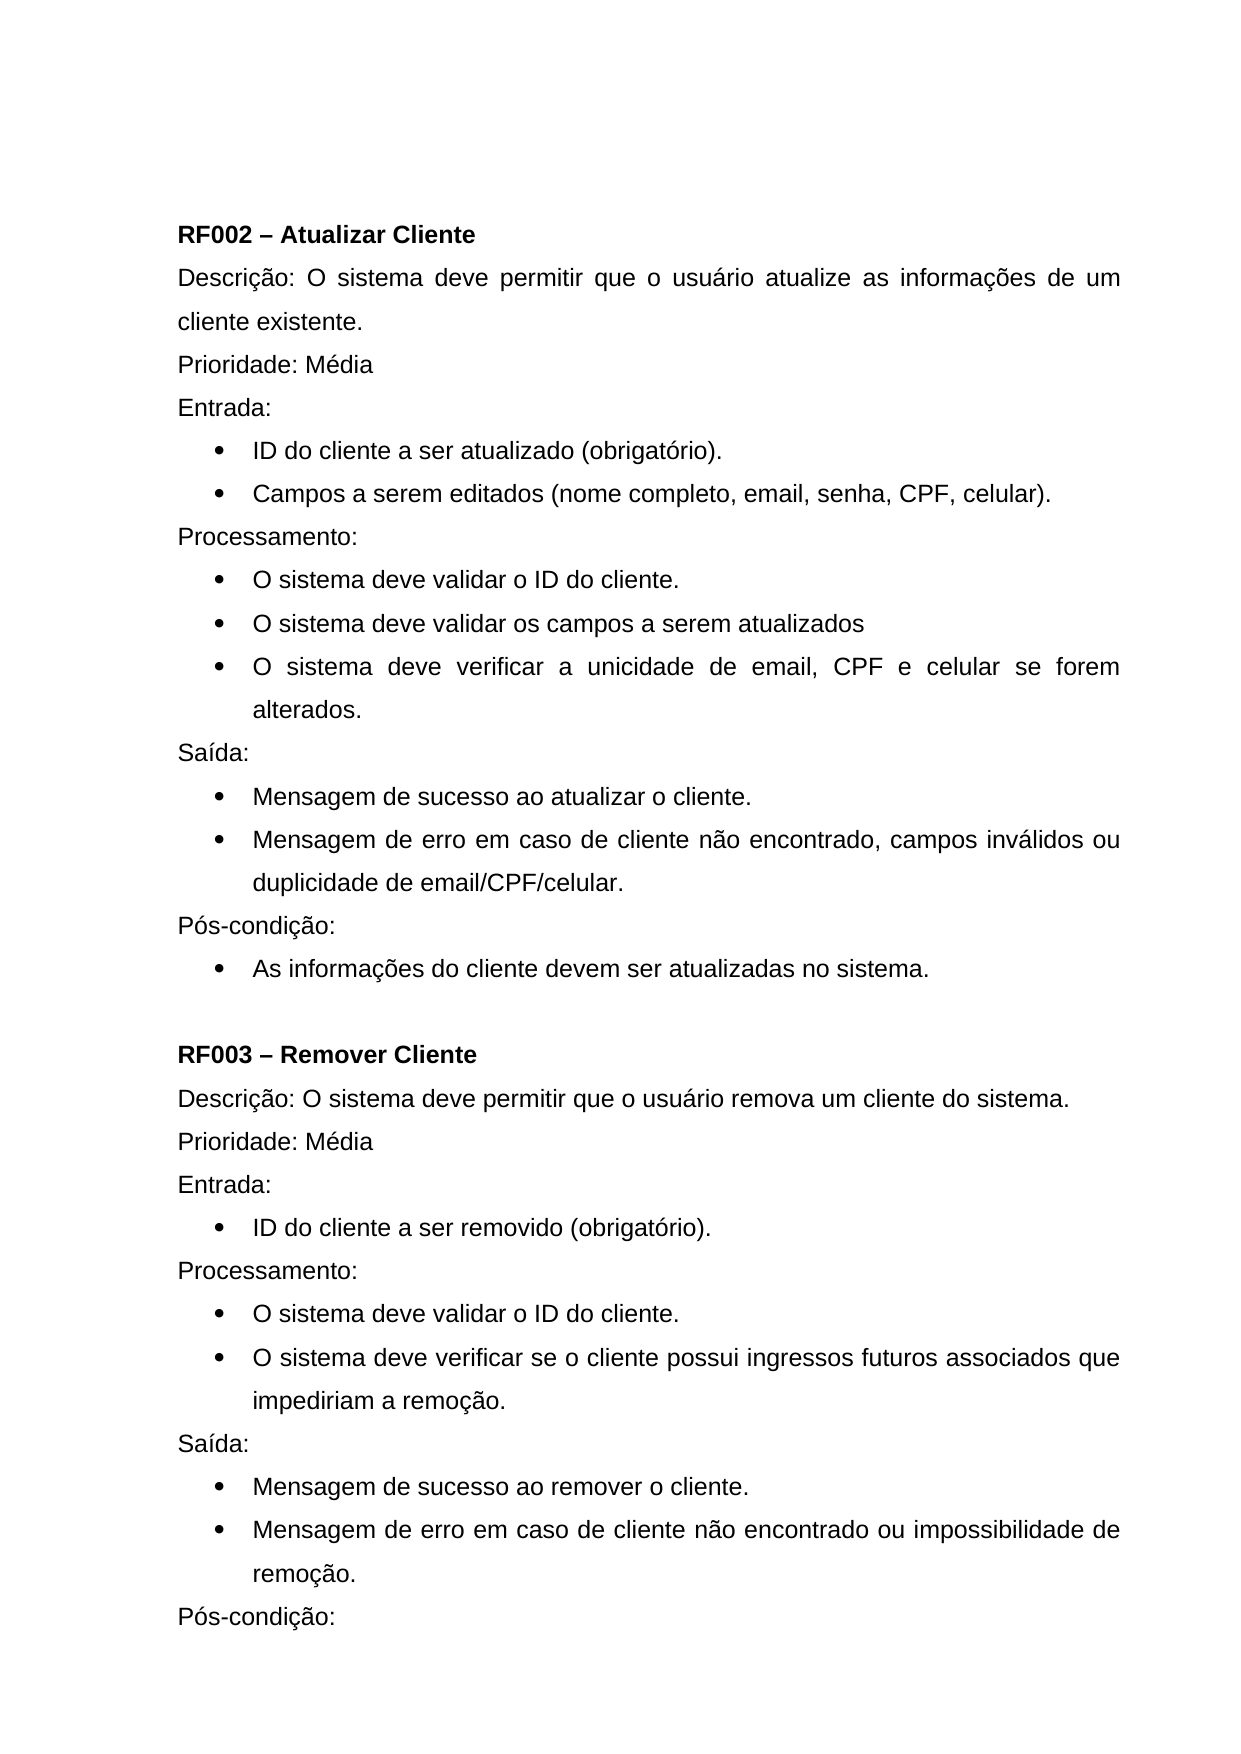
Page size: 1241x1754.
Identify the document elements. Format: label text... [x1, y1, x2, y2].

text RF003 – Remover Cliente [177, 1041, 1122, 1069]
text RF002 – Atualizar Cliente [177, 220, 1122, 249]
text Saída: [177, 1429, 1122, 1458]
list O sistema deve validar o ID do cliente. [215, 566, 1122, 594]
list O sistema deve verificar a unicidade de email, CPF e celular se forem alterados. [215, 652, 1122, 724]
list ID do cliente a ser atualizado (obrigatório). [215, 436, 1122, 465]
list As informações do cliente devem ser atualizadas no sistema. [215, 954, 1122, 983]
list O sistema deve validar os campos a serem atualizados [215, 609, 1122, 638]
text Descrição: O sistema deve permitir que o usuário remova um cliente do sistema. [177, 1084, 1122, 1112]
text Pós-condição: [177, 911, 1122, 940]
text Entrada: [177, 1170, 1122, 1199]
list Campos a serem editados (nome completo, email, senha, CPF, celular). [215, 479, 1122, 508]
text Prioridade: Média [177, 350, 1122, 378]
text Descrição: O sistema deve permitir que o usuário atualize as informações de um cliente existente. [177, 263, 1122, 335]
list O sistema deve verificar se o cliente possui ingressos futuros associados que impediriam a remoção. [215, 1343, 1122, 1414]
list Mensagem de erro em caso de cliente não encontrado, campos inválidos ou duplicidade de email/CPF/celular. [215, 825, 1122, 897]
text Pós-condição: [177, 1602, 1122, 1630]
list Mensagem de sucesso ao remover o cliente. [215, 1472, 1122, 1501]
text Processamento: [177, 1256, 1122, 1285]
text Prioridade: Média [177, 1127, 1122, 1156]
list Mensagem de erro em caso de cliente não encontrado ou impossibilidade de remoção. [215, 1515, 1122, 1587]
list Mensagem de sucesso ao atualizar o cliente. [215, 781, 1122, 810]
list O sistema deve validar o ID do cliente. [215, 1299, 1122, 1328]
text Saída: [177, 738, 1122, 767]
text Entrada: [177, 393, 1122, 422]
text Processamento: [177, 522, 1122, 551]
list ID do cliente a ser removido (obrigatório). [215, 1213, 1122, 1242]
